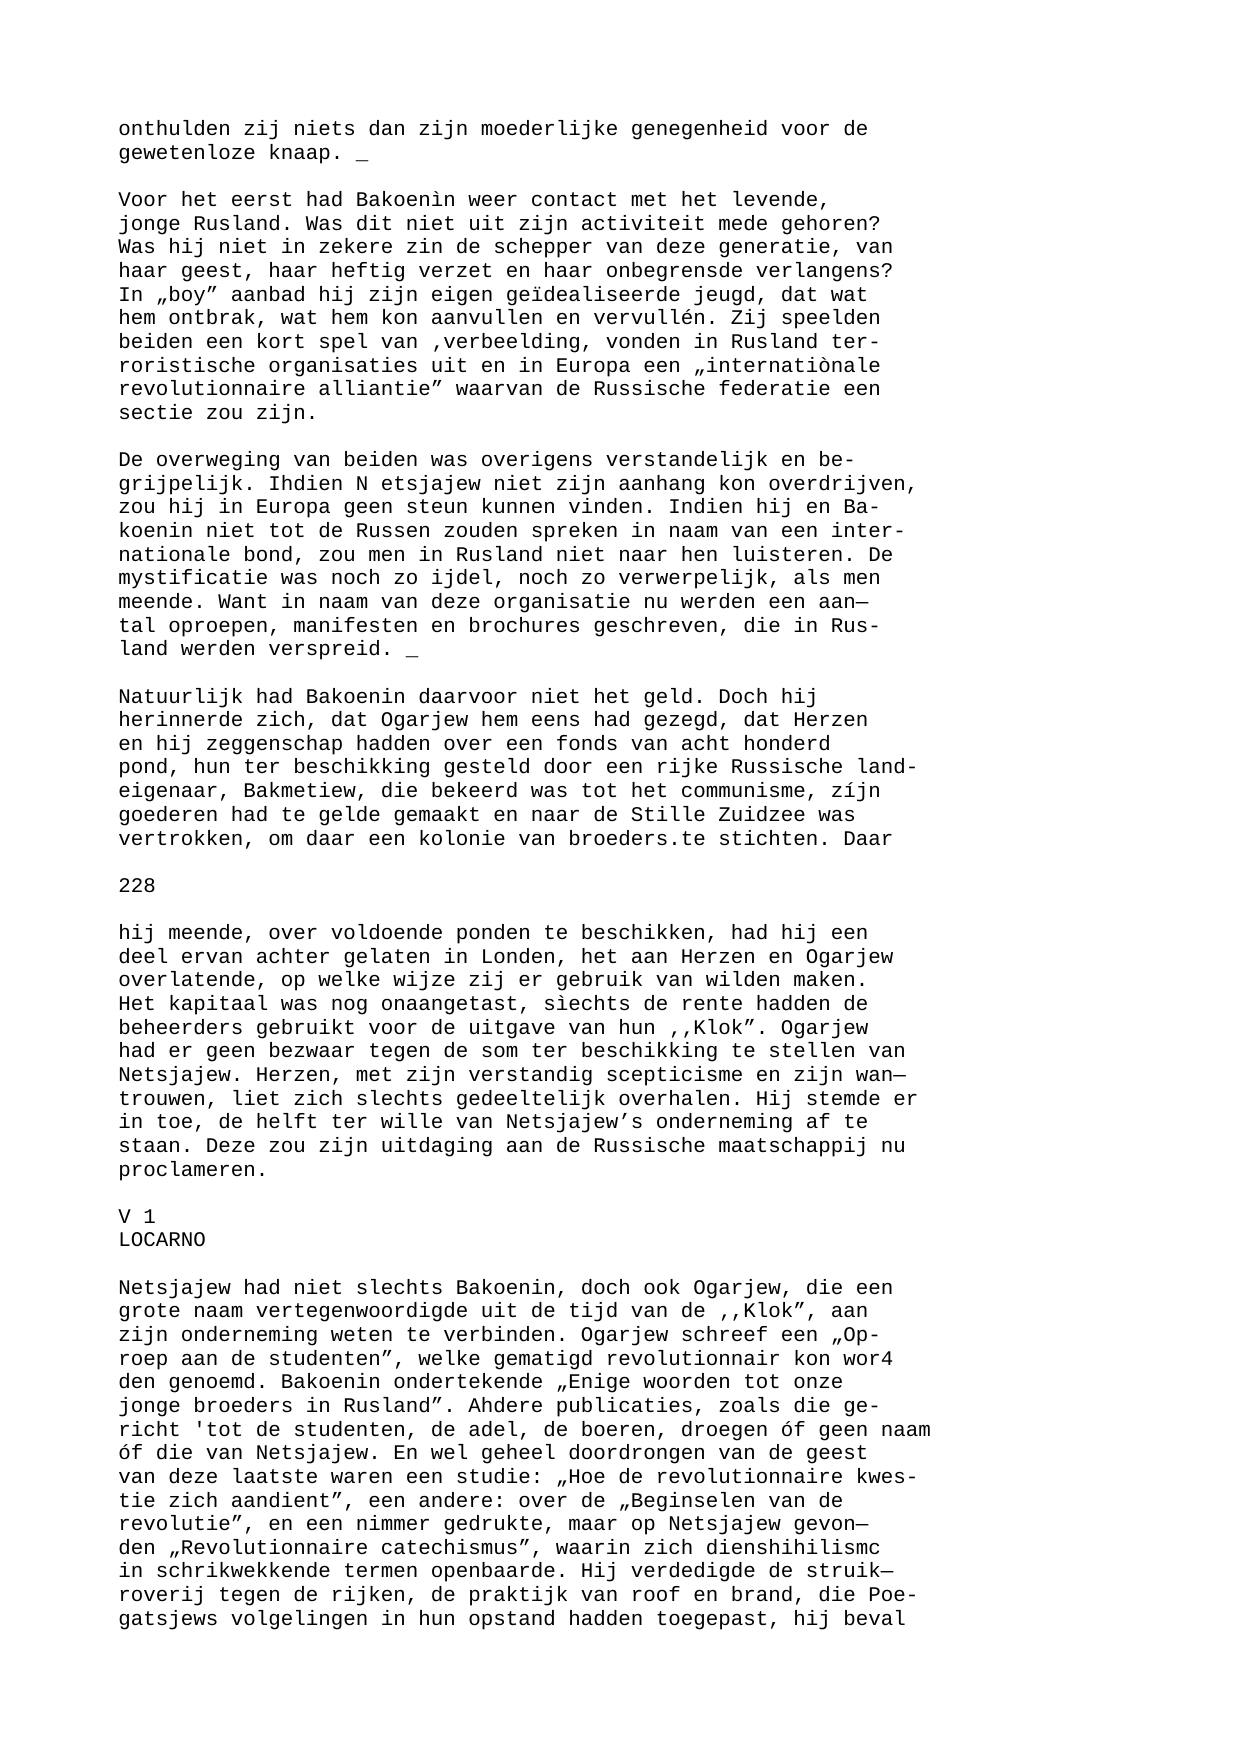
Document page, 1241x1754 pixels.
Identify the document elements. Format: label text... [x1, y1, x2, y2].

text In „boy” aanbad hij zijn eigen geïdealiseerde jeugd, dat wat [118, 284, 1122, 307]
text 228 [118, 875, 1122, 898]
text tie zich aandient”, een andere: over de „Beginselen van de [118, 1489, 1122, 1513]
text zijn onderneming weten te verbinden. Ogarjew schreef een „Op- [118, 1324, 1122, 1348]
text LOCARNO [118, 1229, 1122, 1253]
text richt 'tot de studenten, de adel, de boeren, droegen óf geen naam [118, 1419, 1122, 1442]
text gatsjews volgelingen in hun opstand hadden toegepast, hij beval [118, 1608, 1122, 1631]
text beiden een kort spel van ‚verbeelding, vonden in Rusland ter- [118, 331, 1122, 354]
text Was hij niet in zekere zin de schepper van deze generatie, van [118, 236, 1122, 260]
text herinnerde zich, dat Ogarjew hem eens had gezegd, dat Herzen [118, 709, 1122, 733]
text in toe, de helft ter wille van Netsjajew’s onderneming af te [118, 1111, 1122, 1135]
text in schrikwekkende termen openbaarde. Hij verdedigde de struik— [118, 1561, 1122, 1584]
text óf die van Netsjajew. En wel geheel doordrongen van de geest [118, 1442, 1122, 1466]
text hij meende, over voldoende ponden te beschikken, had hij een [118, 922, 1122, 946]
text deel ervan achter gelaten in Londen, het aan Herzen en Ogarjew [118, 946, 1122, 969]
text jonge broeders in Rusland”. Ahdere publicaties, zoals die ge- [118, 1395, 1122, 1419]
text haar geest, haar heftig verzet en haar onbegrensde verlangens? [118, 260, 1122, 284]
text hem ontbrak, wat hem kon aanvullen en vervullén. Zij speelden [118, 307, 1122, 331]
text den „Revolutionnaire catechismus”, waarin zich dienshihilismc [118, 1537, 1122, 1561]
text Netsjajew had niet slechts Bakoenin, doch ook Ogarjew, die een [118, 1277, 1122, 1300]
text staan. Deze zou zijn uitdaging aan de Russische maatschappij nu [118, 1135, 1122, 1158]
text roverij tegen de rijken, de praktijk van roof en brand, die Poe- [118, 1584, 1122, 1608]
text overlatende, op welke wijze zij er gebruik van wilden maken. [118, 969, 1122, 993]
text koenin niet tot de Russen zouden spreken in naam van een inter- [118, 520, 1122, 544]
text jonge Rusland. Was dit niet uit zijn activiteit mede gehoren? [118, 213, 1122, 236]
text en hij zeggenschap hadden over een fonds van acht honderd [118, 733, 1122, 757]
text onthulden zij niets dan zijn moederlijke genegenheid voor de [118, 118, 1122, 142]
text tal oproepen, manifesten en brochures geschreven, die in Rus- [118, 615, 1122, 638]
text vertrokken, om daar een kolonie van broeders.te stichten. Daar [118, 827, 1122, 851]
text grote naam vertegenwoordigde uit de tijd van de ‚,Klok”, aan [118, 1300, 1122, 1324]
text revolutionnaire alliantie” waarvan de Russische federatie een [118, 378, 1122, 402]
text gewetenloze knaap. _ [118, 142, 1122, 165]
text revolutie”, en een nimmer gedrukte, maar op Netsjajew gevon— [118, 1513, 1122, 1537]
text sectie zou zijn. [118, 402, 1122, 426]
text trouwen, liet zich slechts gedeeltelijk overhalen. Hij stemde er [118, 1088, 1122, 1111]
text beheerders gebruikt voor de uitgave van hun ‚‚Klok”. Ogarjew [118, 1017, 1122, 1040]
text pond, hun ter beschikking gesteld door een rijke Russische land- [118, 757, 1122, 780]
text goederen had te gelde gemaakt en naar de Stille Zuidzee was [118, 804, 1122, 827]
text van deze laatste waren een studie: „Hoe de revolutionnaire kwes- [118, 1466, 1122, 1489]
text proclameren. [118, 1158, 1122, 1182]
text Voor het eerst had Bakoenìn weer contact met het levende, [118, 189, 1122, 213]
text V 1 [118, 1206, 1122, 1229]
text roep aan de studenten”, welke gematigd revolutionnair kon wor4 [118, 1348, 1122, 1371]
text roristische organisaties uit en in Europa een „internatiònale [118, 354, 1122, 378]
text zou hij in Europa geen steun kunnen vinden. Indien hij en Ba- [118, 496, 1122, 520]
text nationale bond, zou men in Rusland niet naar hen luisteren. De [118, 544, 1122, 567]
text De overweging van beiden was overigens verstandelijk en be- [118, 449, 1122, 473]
text Netsjajew. Herzen, met zijn verstandig scepticisme en zijn wan— [118, 1064, 1122, 1088]
text Het kapitaal was nog onaangetast, sìechts de rente hadden de [118, 993, 1122, 1017]
text mystificatie was noch zo ijdel, noch zo verwerpelijk, als men [118, 567, 1122, 591]
text meende. Want in naam van deze organisatie nu werden een aan— [118, 591, 1122, 615]
text eigenaar, Bakmetiew, die bekeerd was tot het communisme, zíjn [118, 780, 1122, 804]
text land werden verspreid. _ [118, 638, 1122, 662]
text den genoemd. Bakoenin ondertekende „Enige woorden tot onze [118, 1371, 1122, 1395]
text had er geen bezwaar tegen de som ter beschikking te stellen van [118, 1040, 1122, 1064]
text grijpelijk. Ihdien N etsjajew niet zijn aanhang kon overdrijven, [118, 473, 1122, 496]
text Natuurlijk had Bakoenin daarvoor niet het geld. Doch hij [118, 686, 1122, 709]
